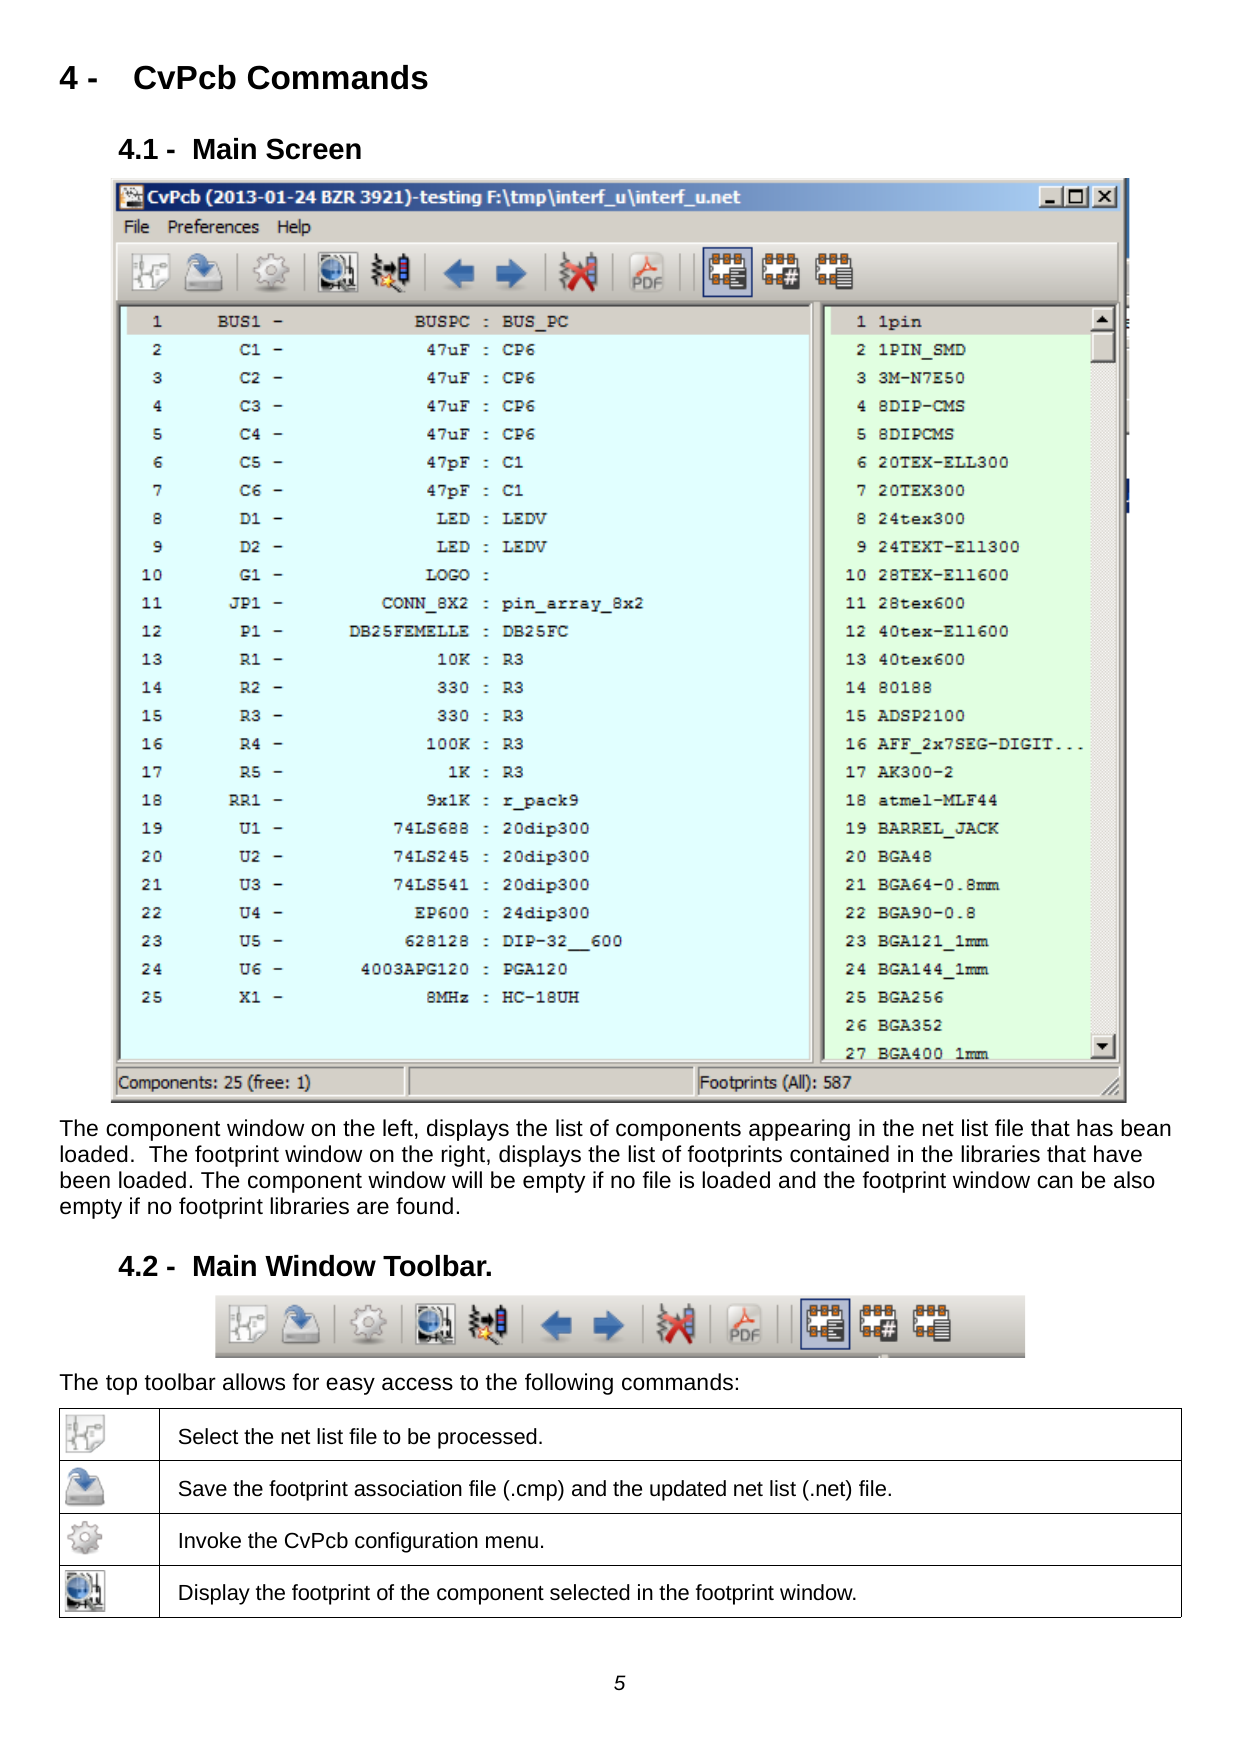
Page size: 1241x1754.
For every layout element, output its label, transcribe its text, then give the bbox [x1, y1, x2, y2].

picture [64, 1414, 106, 1455]
table_header [60, 1409, 159, 1460]
picture [64, 1466, 106, 1507]
table_cell [60, 1566, 159, 1617]
subtitle Main Screen [118, 133, 1181, 166]
table_cell [60, 1461, 159, 1513]
table_cell [60, 1514, 159, 1565]
subtitle CvPcb Commands [59, 59, 1181, 97]
table_cell Invoke the CvPcb configuration menu. [160, 1514, 1181, 1565]
picture [215, 1294, 1025, 1358]
text The component window on the left, displays the list of components appearing in the net list file that has bean loaded. The footprint window on the right, displays the list of footprints contained in the libraries that have been loaded. The component window will be empty if no file is loaded and the footprint window can be also empty if no footprint libraries are found. [59, 1115, 1181, 1219]
text The top toolbar allows for easy access to the following commands: [59, 1370, 1181, 1396]
table_cell Display the footprint of the component selected in the footprint window. [160, 1566, 1181, 1617]
table_header Select the net list file to be processed. [160, 1409, 1181, 1460]
table_cell Save the footprint association file (.cmp) and the updated net list (.net) file. [160, 1461, 1181, 1513]
picture [64, 1570, 106, 1612]
picture [110, 178, 1130, 1103]
picture [64, 1518, 106, 1559]
subtitle Main Window Toolbar. [118, 1250, 1181, 1282]
